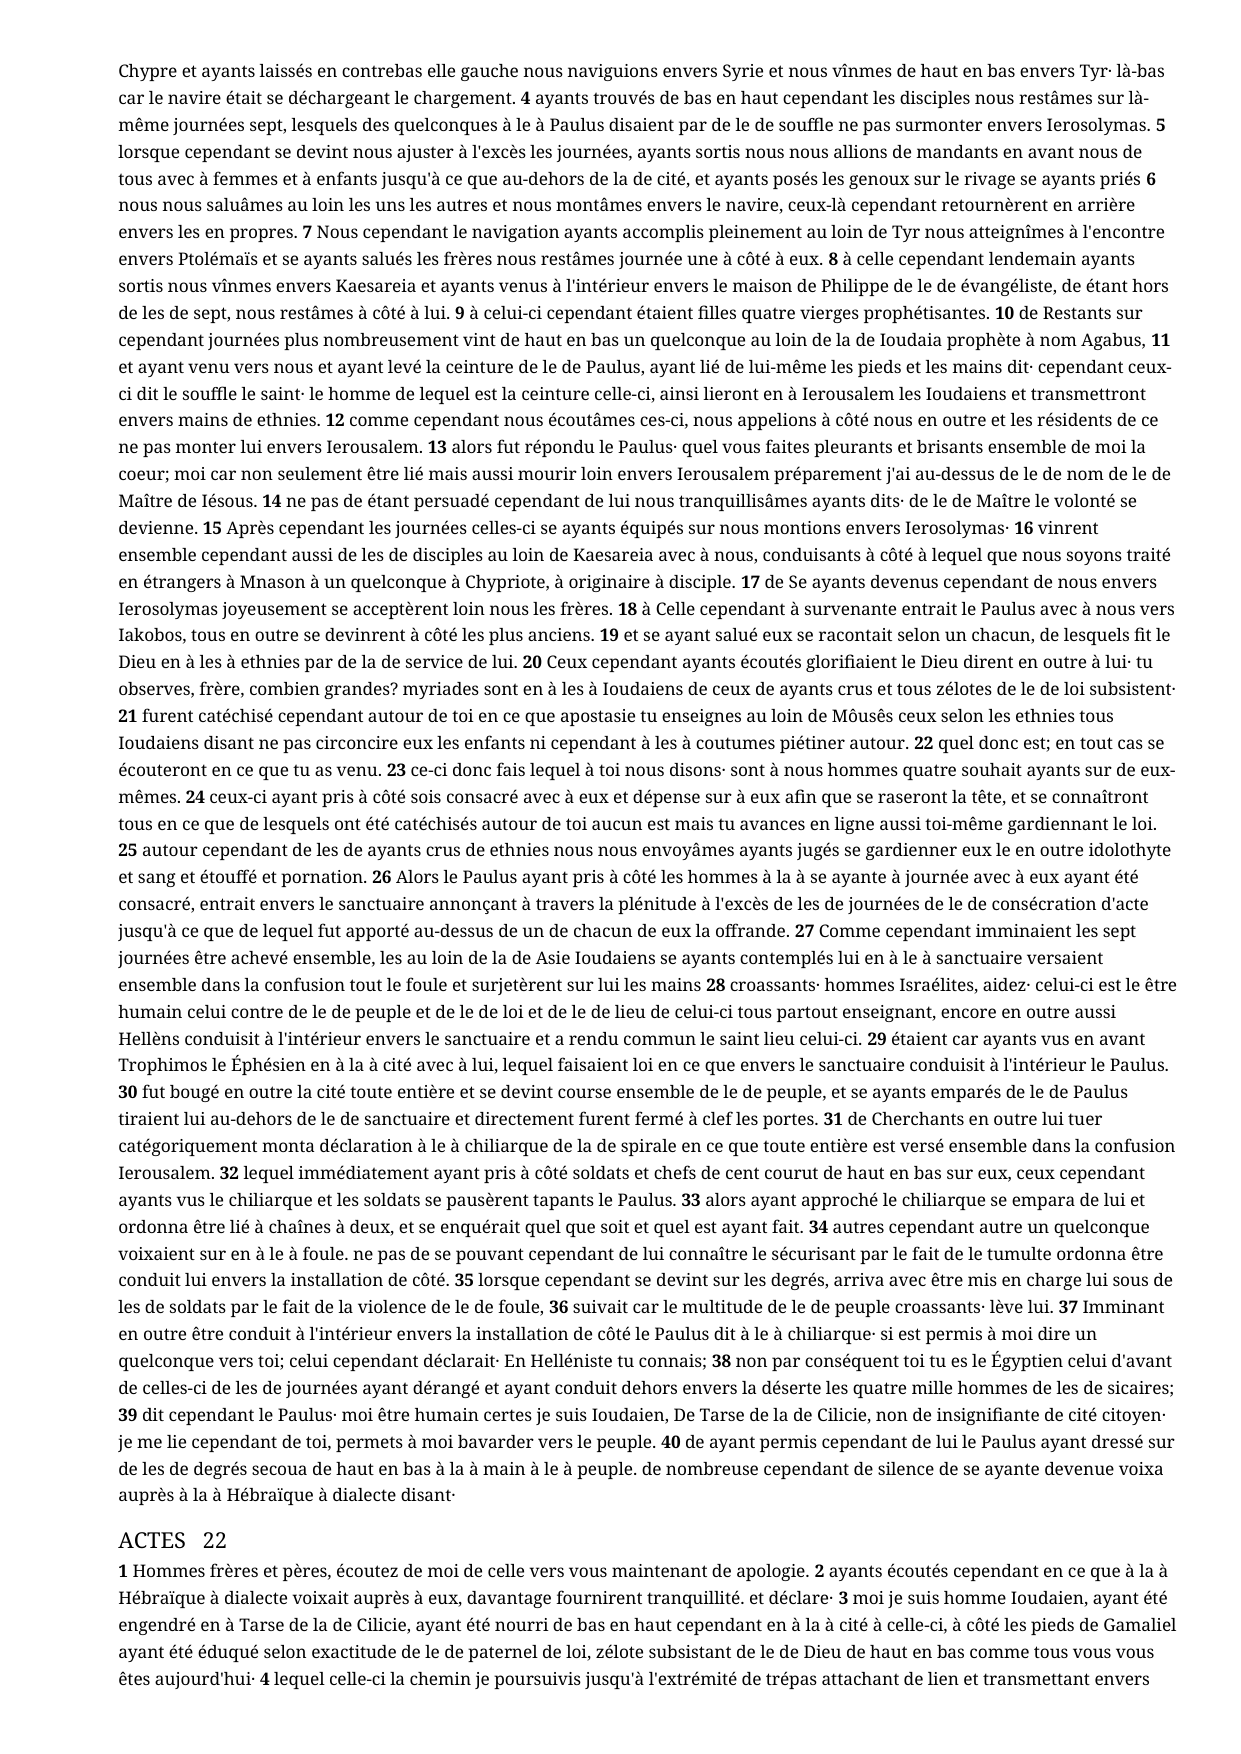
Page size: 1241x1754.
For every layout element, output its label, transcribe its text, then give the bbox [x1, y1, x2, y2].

text 1 Hommes frères et pères, écoutez de moi de celle vers vous maintenant de apologie. 2 ayants écoutés cependant en ce que à la à Hébraïque à dialecte voixait auprès à eux, davantage fournirent tranquillité. et déclare· 3 moi je suis homme Ioudaien, ayant été engendré en à Tarse de la de Cilicie, ayant été nourri de bas en haut cependant en à la à cité à celle-ci, à côté les pieds de Gamaliel ayant été éduqué selon exactitude de le de paternel de loi, zélote subsistant de le de Dieu de haut en bas comme tous vous vous êtes aujourd'hui· 4 lequel celle-ci la chemin je poursuivis jusqu'à l'extrémité de trépas attachant de lien et transmettant envers [118, 1559, 1181, 1690]
text Chypre et ayants laissés en contrebas elle gauche nous naviguions envers Syrie et nous vînmes de haut en bas envers Tyr· là-bas car le navire était se déchargeant le chargement. 4 ayants trouvés de bas en haut cependant les disciples nous restâmes sur là-même journées sept, lesquels des quelconques à le à Paulus disaient par de le de souffle ne pas surmonter envers Ierosolymas. 5 lorsque cependant se devint nous ajuster à l'excès les journées, ayants sortis nous nous allions de mandants en avant nous de tous avec à femmes et à enfants jusqu'à ce que au-dehors de la de cité, et ayants posés les genoux sur le rivage se ayants priés 6 nous nous saluâmes au loin les uns les autres et nous montâmes envers le navire, ceux-là cependant retournèrent en arrière envers les en propres. 7 Nous cependant le navigation ayants accomplis pleinement au loin de Tyr nous atteignîmes à l'encontre envers Ptolémaïs et se ayants salués les frères nous restâmes journée une à côté à eux. 8 à celle cependant lendemain ayants sortis nous vînmes envers Kaesareia et ayants venus à l'intérieur envers le maison de Philippe de le de évangéliste, de étant hors de les de sept, nous restâmes à côté à lui. 9 à celui-ci cependant étaient filles quatre vierges prophétisantes. 10 de Restants sur cependant journées plus nombreusement vint de haut en bas un quelconque au loin de la de Ioudaia prophète à nom Agabus, 11 et ayant venu vers nous et ayant levé la ceinture de le de Paulus, ayant lié de lui-même les pieds et les mains dit· cependant ceux-ci dit le souffle le saint· le homme de lequel est la ceinture celle-ci, ainsi lieront en à Ierousalem les Ioudaiens et transmettront envers mains de ethnies. 12 comme cependant nous écoutâmes ces-ci, nous appelions à côté nous en outre et les résidents de ce ne pas monter lui envers Ierousalem. 13 alors fut répondu le Paulus· quel vous faites pleurants et brisants ensemble de moi la coeur; moi car non seulement être lié mais aussi mourir loin envers Ierousalem préparement j'ai au-dessus de le de nom de le de Maître de Iésous. 14 ne pas de étant persuadé cependant de lui nous tranquillisâmes ayants dits· de le de Maître le volonté se devienne. 15 Après cependant les journées celles-ci se ayants équipés sur nous montions envers Ierosolymas· 16 vinrent ensemble cependant aussi de les de disciples au loin de Kaesareia avec à nous, conduisants à côté à lequel que nous soyons traité en étrangers à Mnason à un quelconque à Chypriote, à originaire à disciple. 17 de Se ayants devenus cependant de nous envers Ierosolymas joyeusement se acceptèrent loin nous les frères. 18 à Celle cependant à survenante entrait le Paulus avec à nous vers Iakobos, tous en outre se devinrent à côté les plus anciens. 19 et se ayant salué eux se racontait selon un chacun, de lesquels fit le Dieu en à les à ethnies par de la de service de lui. 20 Ceux cependant ayants écoutés glorifiaient le Dieu dirent en outre à lui· tu observes, frère, combien grandes? myriades sont en à les à Ioudaiens de ceux de ayants crus et tous zélotes de le de loi subsistent· 21 furent catéchisé cependant autour de toi en ce que apostasie tu enseignes au loin de Môusês ceux selon les ethnies tous Ioudaiens disant ne pas circoncire eux les enfants ni cependant à les à coutumes piétiner autour. 22 quel donc est; en tout cas se écouteront en ce que tu as venu. 23 ce-ci donc fais lequel à toi nous disons· sont à nous hommes quatre souhait ayants sur de eux-mêmes. 24 ceux-ci ayant pris à côté sois consacré avec à eux et dépense sur à eux afin que se raseront la tête, et se connaîtront tous en ce que de lesquels ont été catéchisés autour de toi aucun est mais tu avances en ligne aussi toi-même gardiennant le loi. 25 autour cependant de les de ayants crus de ethnies nous nous envoyâmes ayants jugés se gardienner eux le en outre idolothyte et sang et étouffé et pornation. 26 Alors le Paulus ayant pris à côté les hommes à la à se ayante à journée avec à eux ayant été consacré, entrait envers le sanctuaire annonçant à travers la plénitude à l'excès de les de journées de le de consécration d'acte jusqu'à ce que de lequel fut apporté au-dessus de un de chacun de eux la offrande. 27 Comme cependant imminaient les sept journées être achevé ensemble, les au loin de la de Asie Ioudaiens se ayants contemplés lui en à le à sanctuaire versaient ensemble dans la confusion tout le foule et surjetèrent sur lui les mains 28 croassants· hommes Israélites, aidez· celui-ci est le être humain celui contre de le de peuple et de le de loi et de le de lieu de celui-ci tous partout enseignant, encore en outre aussi Hellèns conduisit à l'intérieur envers le sanctuaire et a rendu commun le saint lieu celui-ci. 29 étaient car ayants vus en avant Trophimos le Éphésien en à la à cité avec à lui, lequel faisaient loi en ce que envers le sanctuaire conduisit à l'intérieur le Paulus. 30 fut bougé en outre la cité toute entière et se devint course ensemble de le de peuple, et se ayants emparés de le de Paulus tiraient lui au-dehors de le de sanctuaire et directement furent fermé à clef les portes. 31 de Cherchants en outre lui tuer catégoriquement monta déclaration à le à chiliarque de la de spirale en ce que toute entière est versé ensemble dans la confusion Ierousalem. 32 lequel immédiatement ayant pris à côté soldats et chefs de cent courut de haut en bas sur eux, ceux cependant ayants vus le chiliarque et les soldats se pausèrent tapants le Paulus. 33 alors ayant approché le chiliarque se empara de lui et ordonna être lié à chaînes à deux, et se enquérait quel que soit et quel est ayant fait. 34 autres cependant autre un quelconque voixaient sur en à le à foule. ne pas de se pouvant cependant de lui connaître le sécurisant par le fait de le tumulte ordonna être conduit lui envers la installation de côté. 35 lorsque cependant se devint sur les degrés, arriva avec être mis en charge lui sous de les de soldats par le fait de la violence de le de foule, 36 suivait car le multitude de le de peuple croassants· lève lui. 37 Imminant en outre être conduit à l'intérieur envers la installation de côté le Paulus dit à le à chiliarque· si est permis à moi dire un quelconque vers toi; celui cependant déclarait· En Helléniste tu connais; 38 non par conséquent toi tu es le Égyptien celui d'avant de celles-ci de les de journées ayant dérangé et ayant conduit dehors envers la déserte les quatre mille hommes de les de sicaires; 39 dit cependant le Paulus· moi être humain certes je suis Ioudaien, De Tarse de la de Cilicie, non de insignifiante de cité citoyen· je me lie cependant de toi, permets à moi bavarder vers le peuple. 40 de ayant permis cependant de lui le Paulus ayant dressé sur de les de degrés secoua de haut en bas à la à main à le à peuple. de nombreuse cependant de silence de se ayante devenue voixa auprès à la à Hébraïque à dialecte disant· [118, 59, 1181, 1507]
text ACTES 22 [118, 1525, 1181, 1555]
